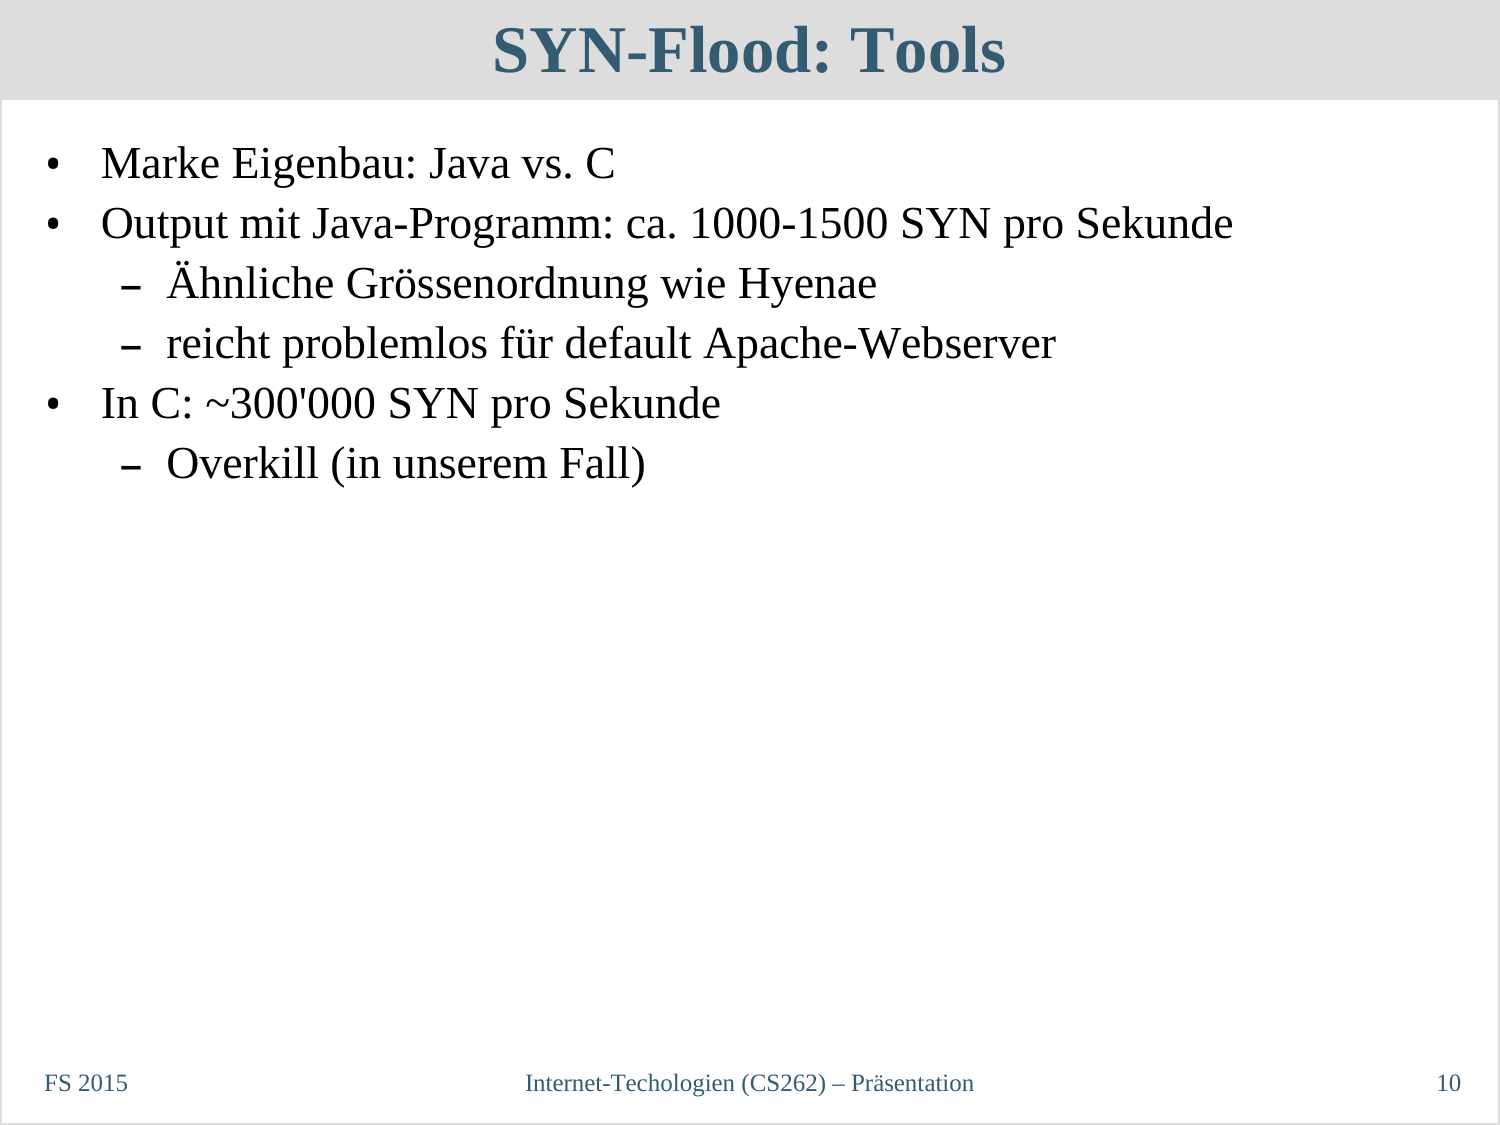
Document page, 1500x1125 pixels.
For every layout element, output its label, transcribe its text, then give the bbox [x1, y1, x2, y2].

text_box Internet-Techologien (CS262) – Präsentation [300, 1058, 1201, 1107]
list Marke Eigenbau: Java vs. C Output mit Java-Programm: ca. 1000-1500 SYN pro Sekunde Ähnliche Grössenordnung wie Hyenae reicht problemlos für default Apache-Webserver In C: ~300'000 SYN pro Sekunde Overkill (in unserem Fall) [29, 104, 1447, 1016]
title SYN-Flood: Tools [0, 0, 1500, 100]
text_box [1375, 1058, 1477, 1097]
text_box FS 2015 [29, 1058, 195, 1097]
